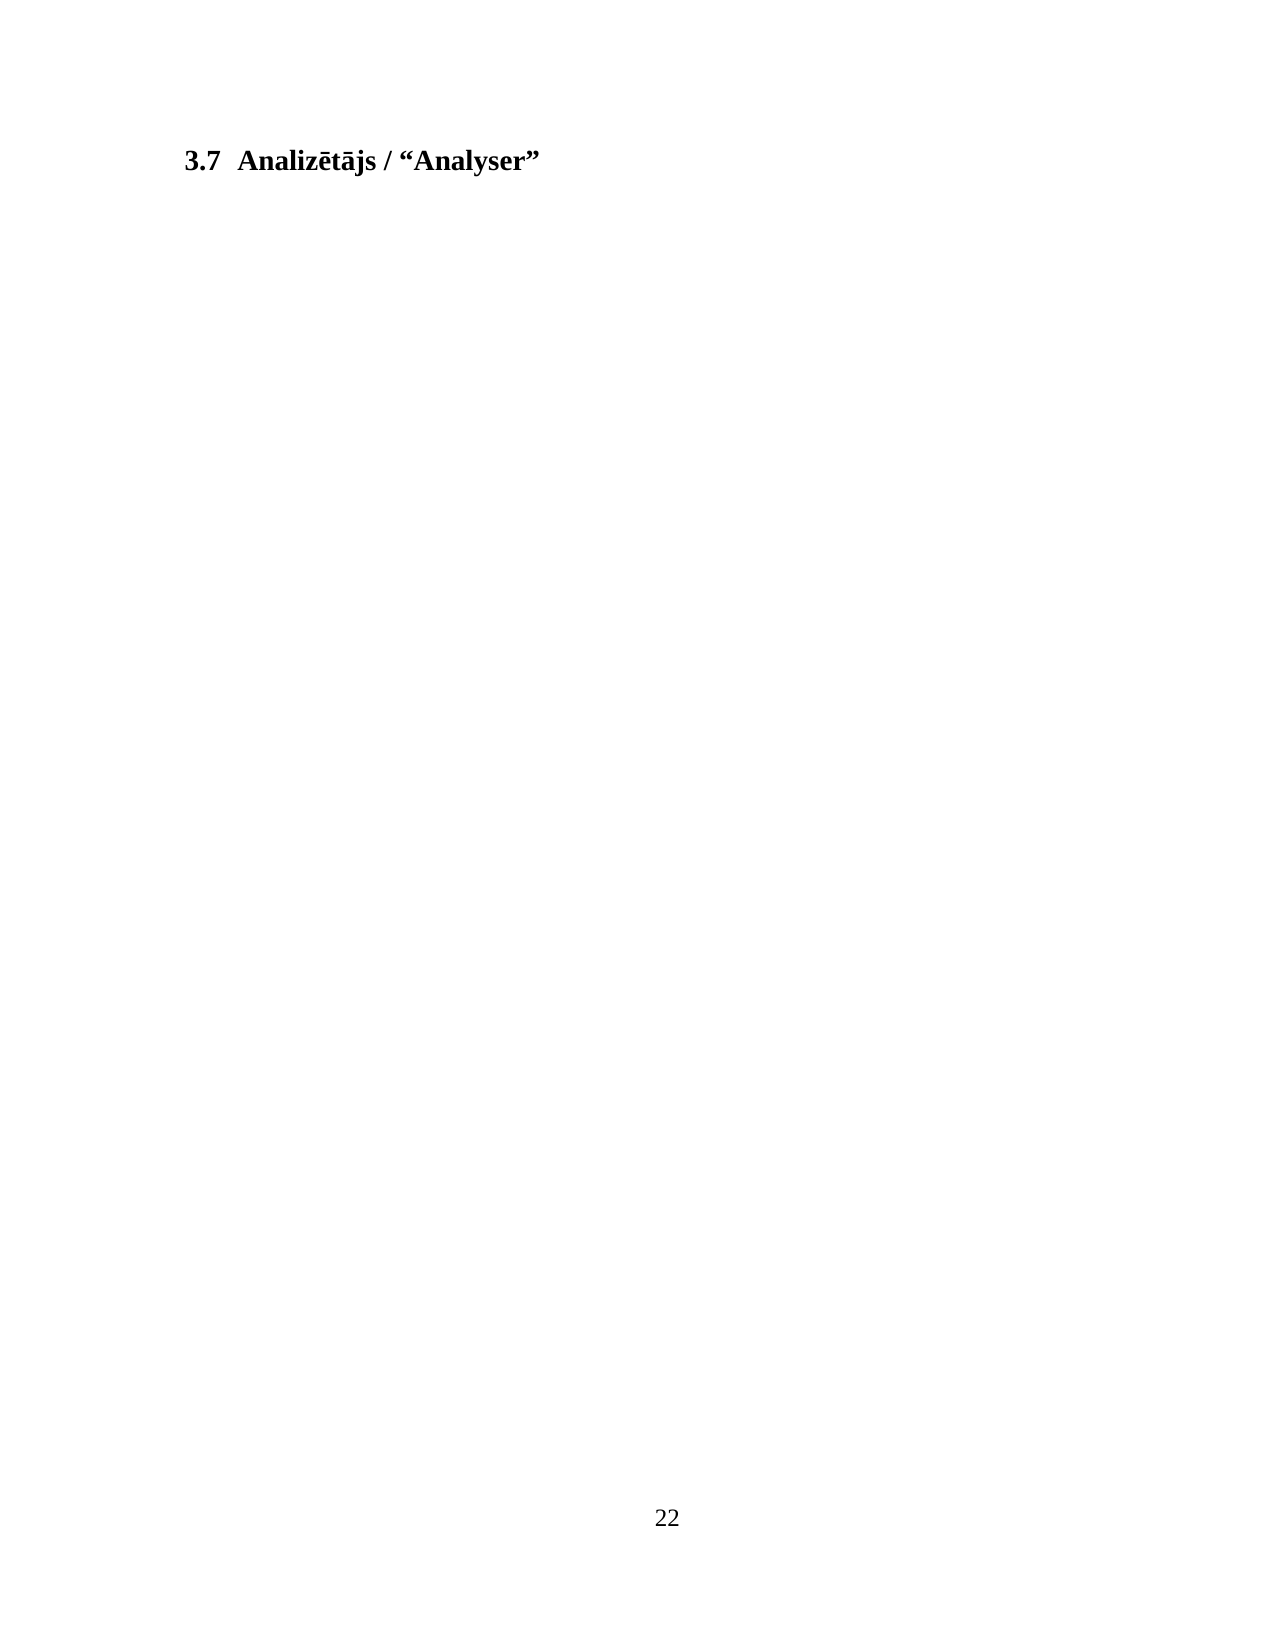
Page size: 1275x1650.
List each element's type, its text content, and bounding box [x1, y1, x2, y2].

subtitle Analizētājs / “Analyser” [177, 143, 1157, 177]
